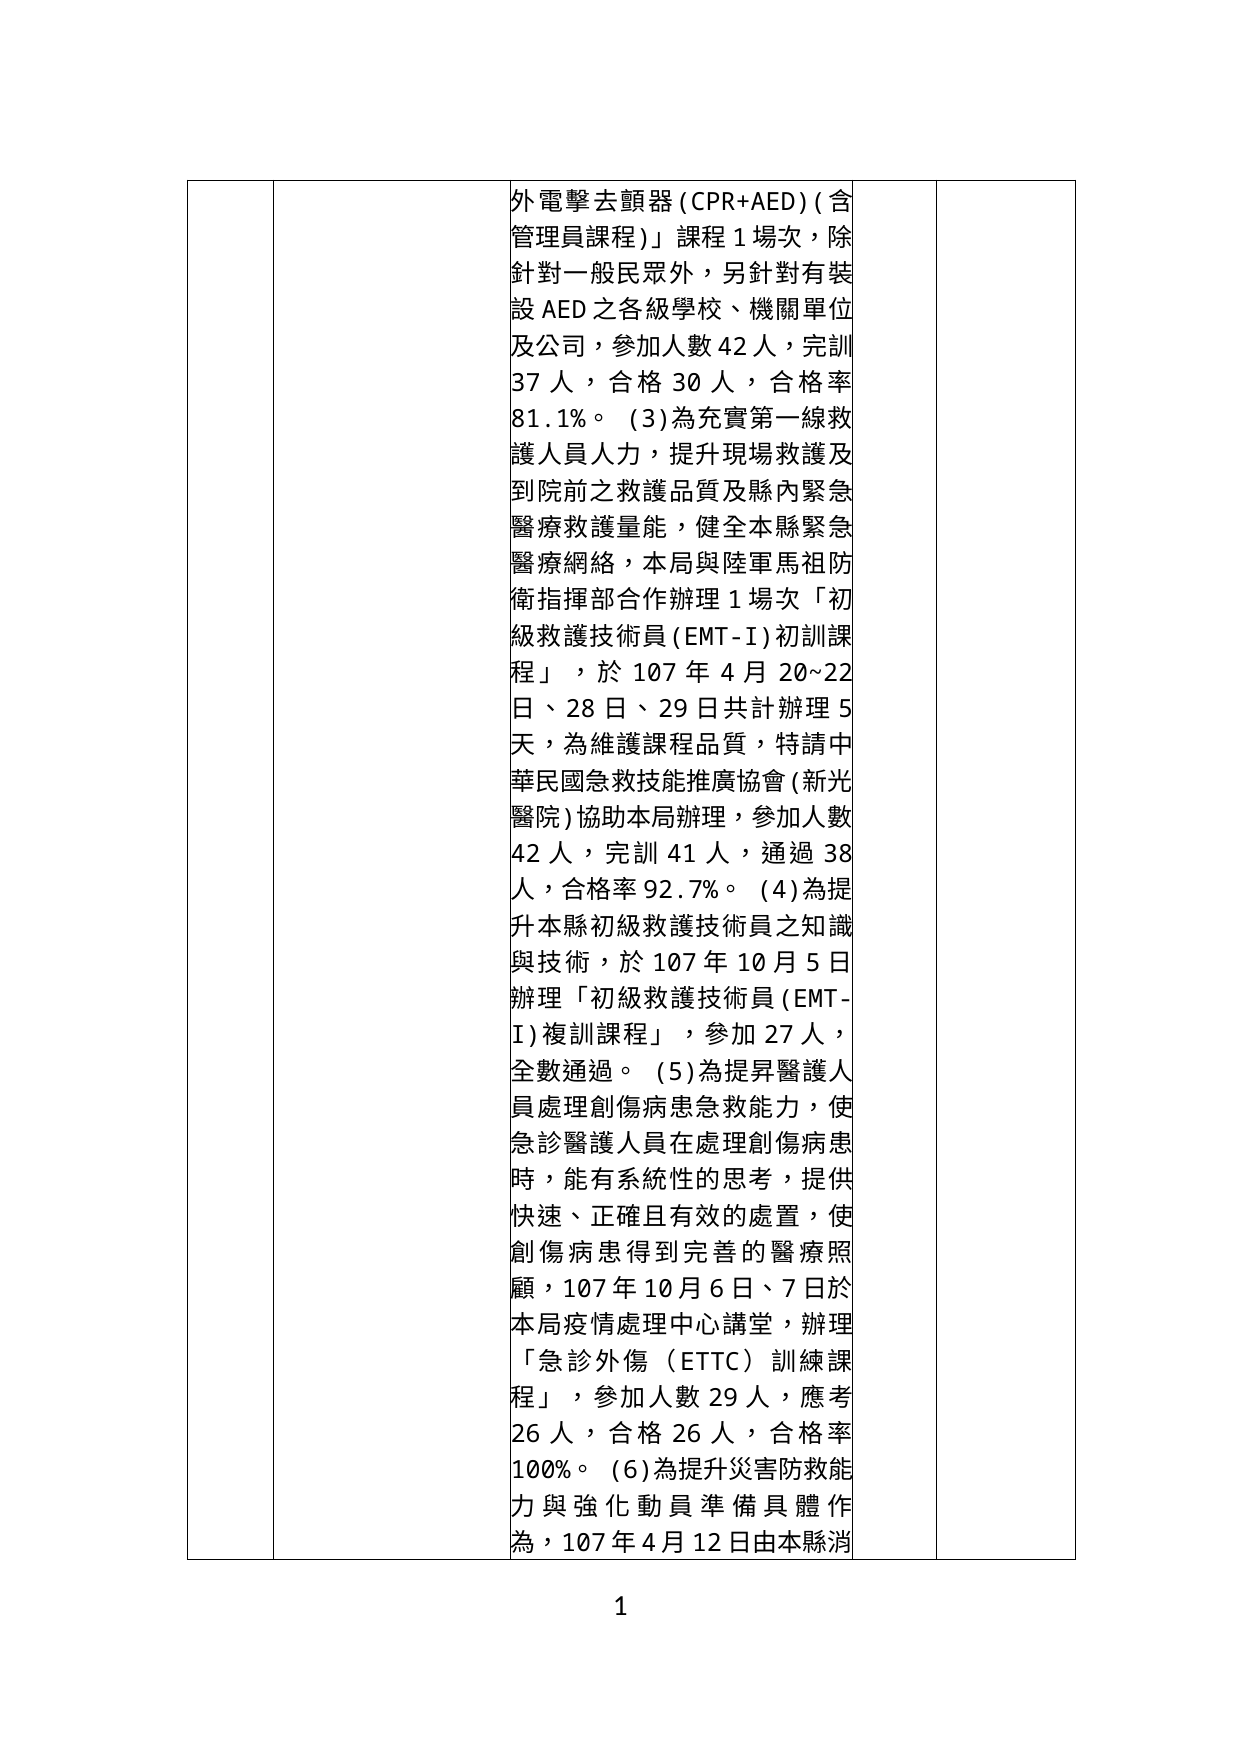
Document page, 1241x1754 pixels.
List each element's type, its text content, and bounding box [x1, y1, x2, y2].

table_cell [188, 181, 273, 1558]
table_cell [274, 181, 510, 1558]
table_cell 外電擊去顫器(CPR+AED)(含管理員課程)」課程1場次，除針對一般民眾外，另針對有裝設AED之各級學校、機關單位及公司，參加人數42人，完訓37人，合格30人，合格率81.1%。 (3)為充實第一線救護人員人力，提升現場救護及到院前之救護品質及縣內緊急醫療救護量能，健全本縣緊急醫療網絡，本局與陸軍馬祖防衛指揮部合作辦理1場次「初級救護技術員(EMT-I)初訓課程」，於107年4月20~22日、28日、29日共計辦理5天，為維護課程品質，特請中華民國急救技能推廣協會(新光醫院)協助本局辦理，參加人數42人，完訓41人，通過38人，合格率92.7%。 (4)為提升本縣初級救護技術員之知識與技術，於107年10月5日辦理「初級救護技術員(EMT-I)複訓課程」，參加27人，全數通過。 (5)為提昇醫護人員處理創傷病患急救能力，使急診醫護人員在處理創傷病患時，能有系統性的思考，提供快速、正確且有效的處置，使創傷病患得到完善的醫療照顧，107年10月6日、7日於本局疫情處理中心講堂，辦理「急診外傷（ETTC）訓練課程」，參加人數29人，應考26人，合格26人，合格率100%。 (6)為提升災害防救能力與強化動員準備具體作為，107年4月12日由本縣消 [511, 181, 852, 1558]
table_cell [853, 181, 936, 1558]
table_cell [937, 181, 1075, 1558]
